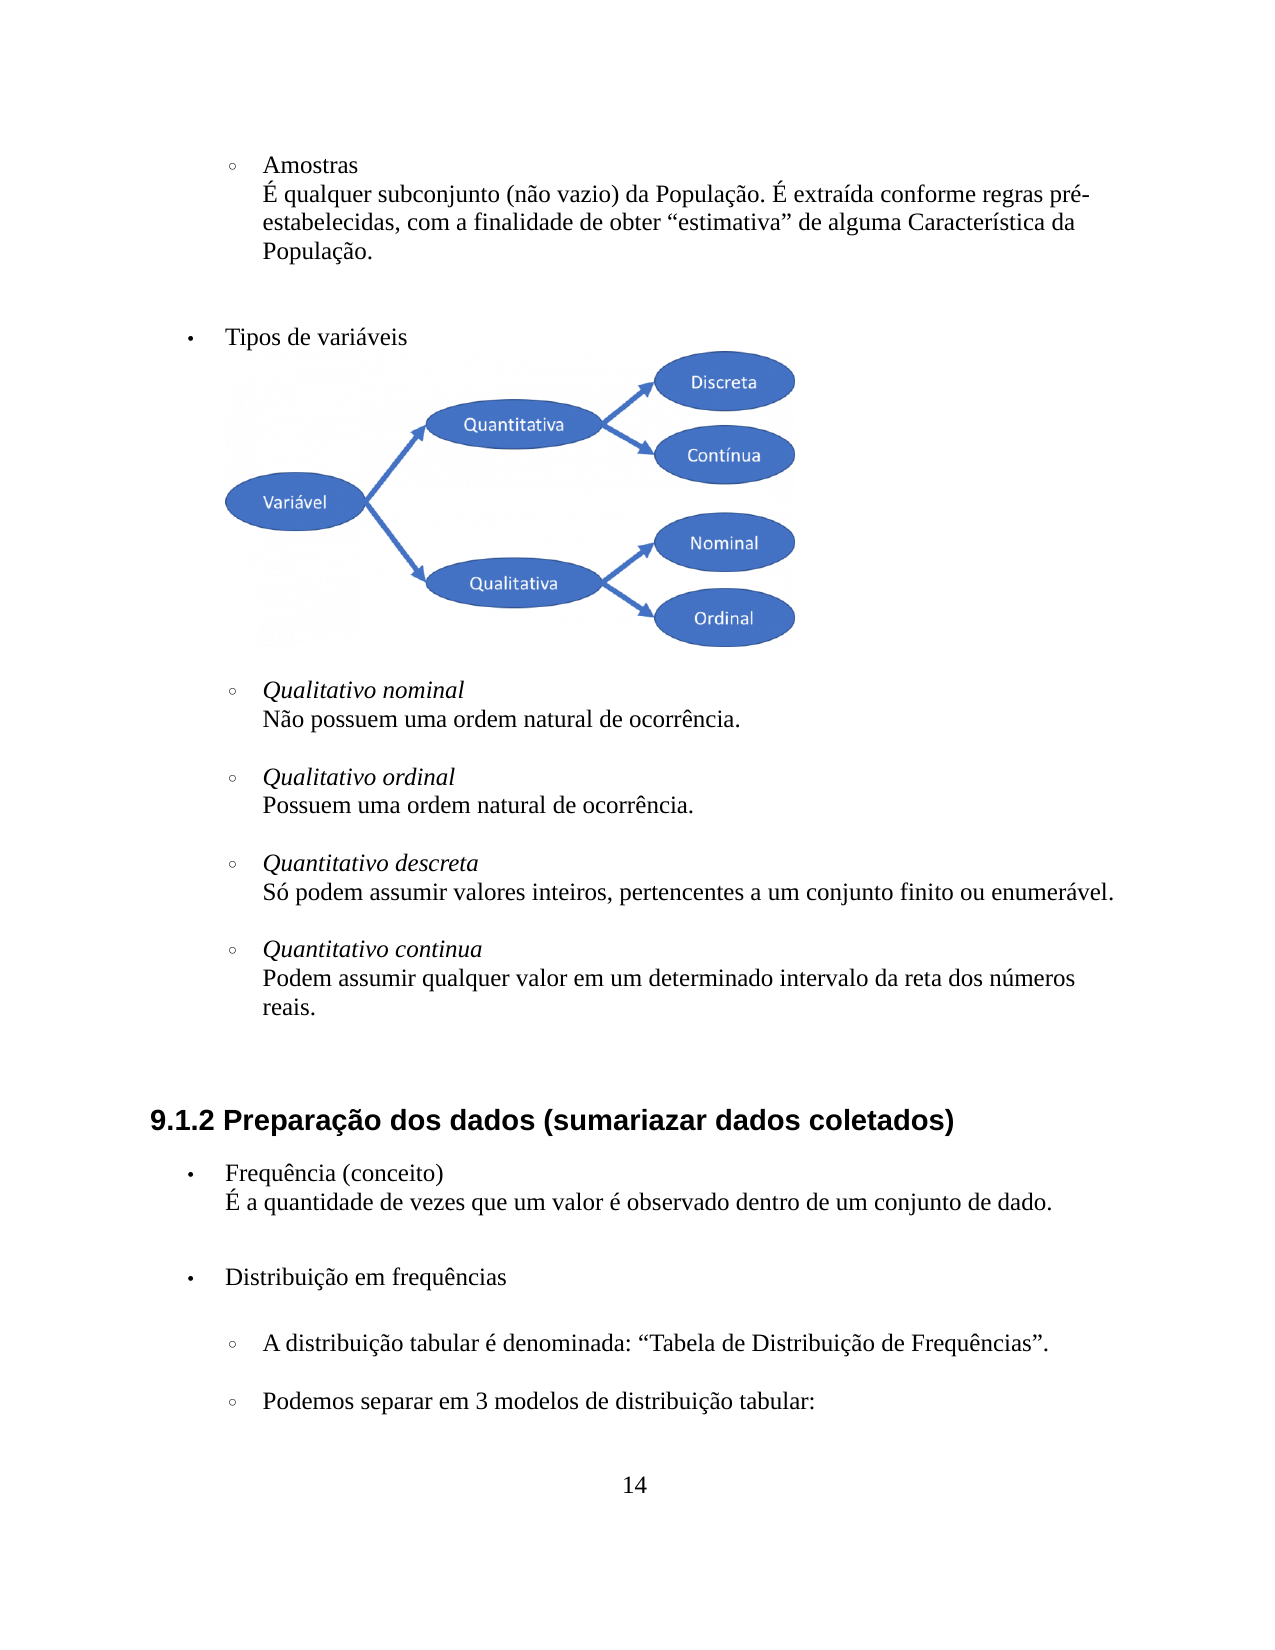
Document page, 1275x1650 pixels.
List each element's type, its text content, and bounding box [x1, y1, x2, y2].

list Tipos de variáveis [187, 322, 1125, 675]
list Quantitativo descreta Só podem assumir valores inteiros, pertencentes a um conjunto finito ou enumerável. [225, 848, 1125, 934]
list Qualitativo ordinal Possuem uma ordem natural de ocorrência. [225, 762, 1125, 848]
picture [225, 351, 795, 647]
list Frequência (conceito) É a quantidade de vezes que um valor é observado dentro de um conjunto de dado. [187, 1158, 1125, 1244]
subtitle 9.1.2 Preparação dos dados (sumariazar dados coletados) [150, 1103, 1125, 1136]
list Qualitativo nominal Não possuem uma ordem natural de ocorrência. [225, 675, 1125, 762]
list Distribuição em frequências [187, 1262, 1125, 1319]
list Quantitativo continua Podem assumir qualquer valor em um determinado intervalo da reta dos números reais. [225, 934, 1125, 1049]
list Amostras É qualquer subconjunto (não vazio) da População. É extraída conforme regras pré-estabelecidas, com a finalidade de obter “estimativa” de alguma Característica da População. [225, 150, 1125, 294]
list Podemos separar em 3 modelos de distribuição tabular: [225, 1386, 1125, 1415]
list A distribuição tabular é denominada: “Tabela de Distribuição de Frequências”. [225, 1328, 1125, 1386]
